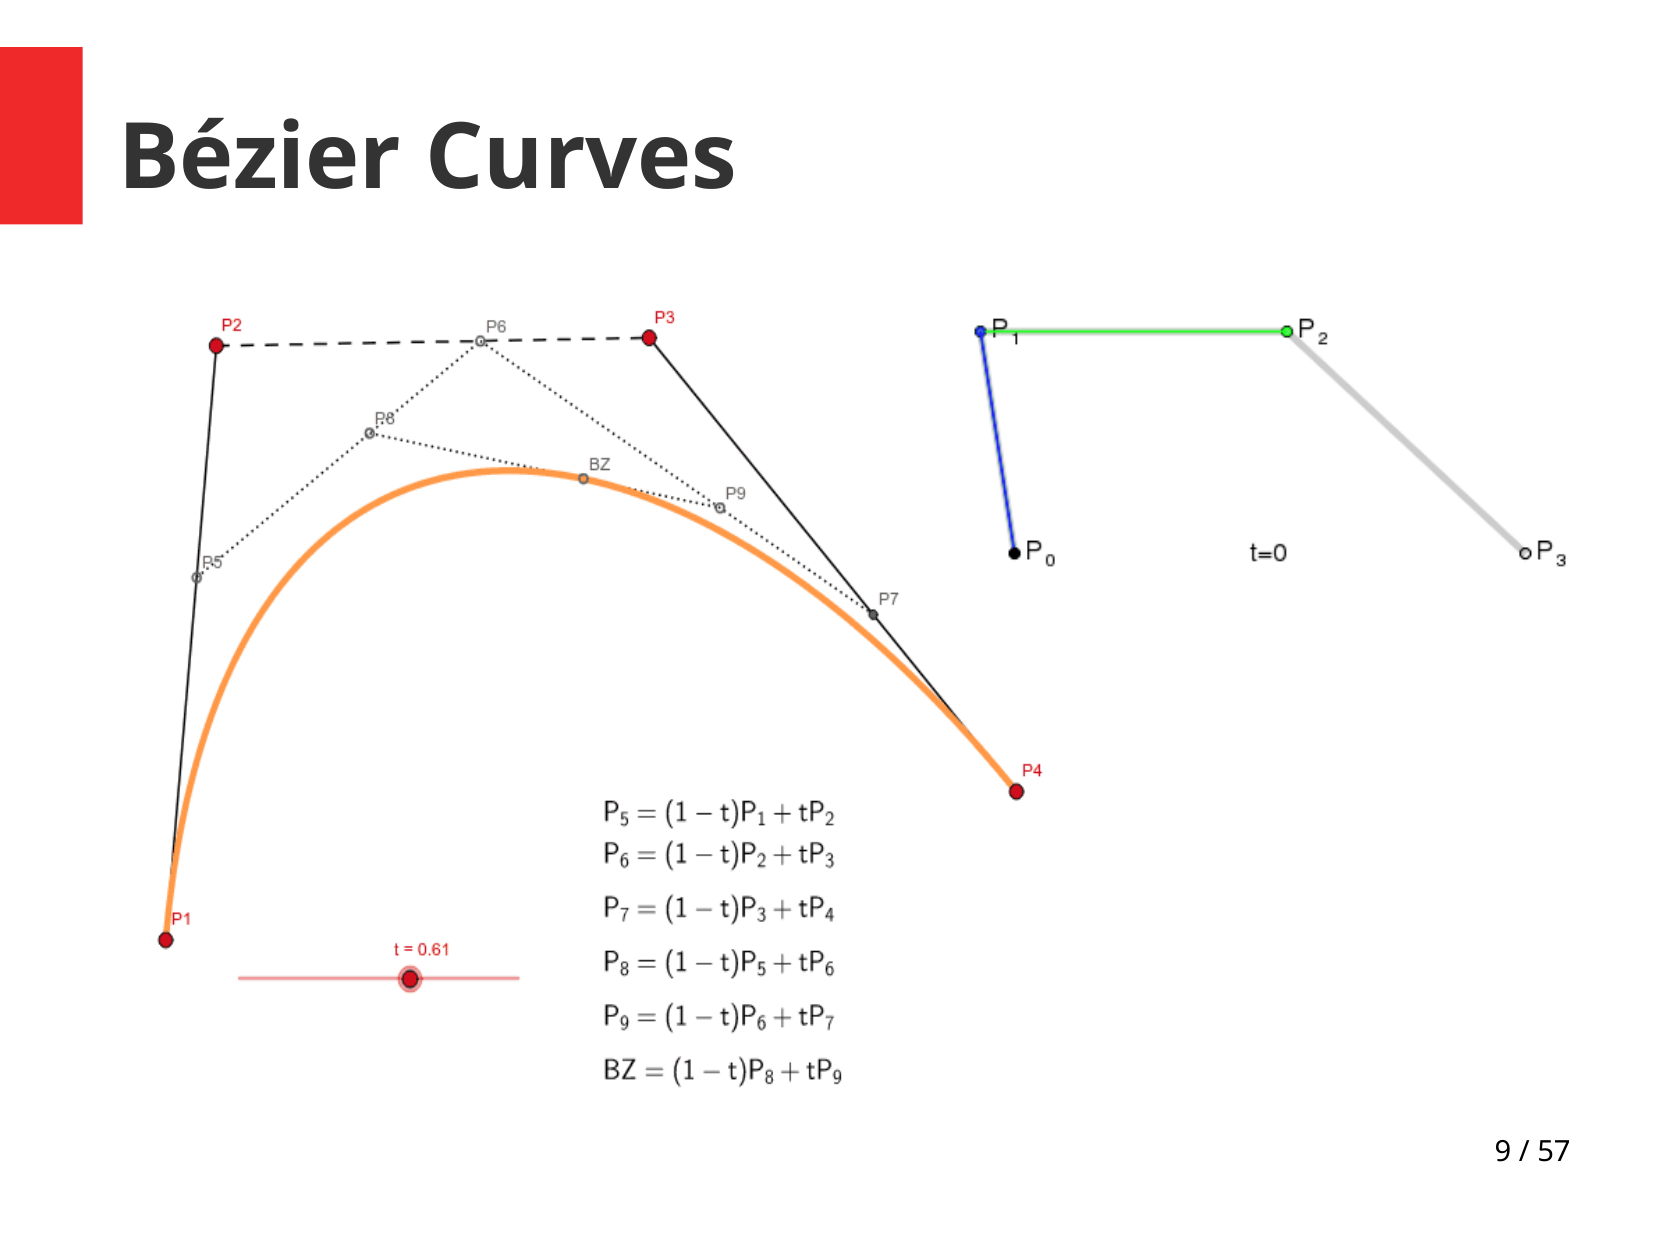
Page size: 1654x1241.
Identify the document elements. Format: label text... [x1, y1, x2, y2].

picture [104, 270, 1576, 1141]
title Bézier Curves [118, 49, 1571, 257]
